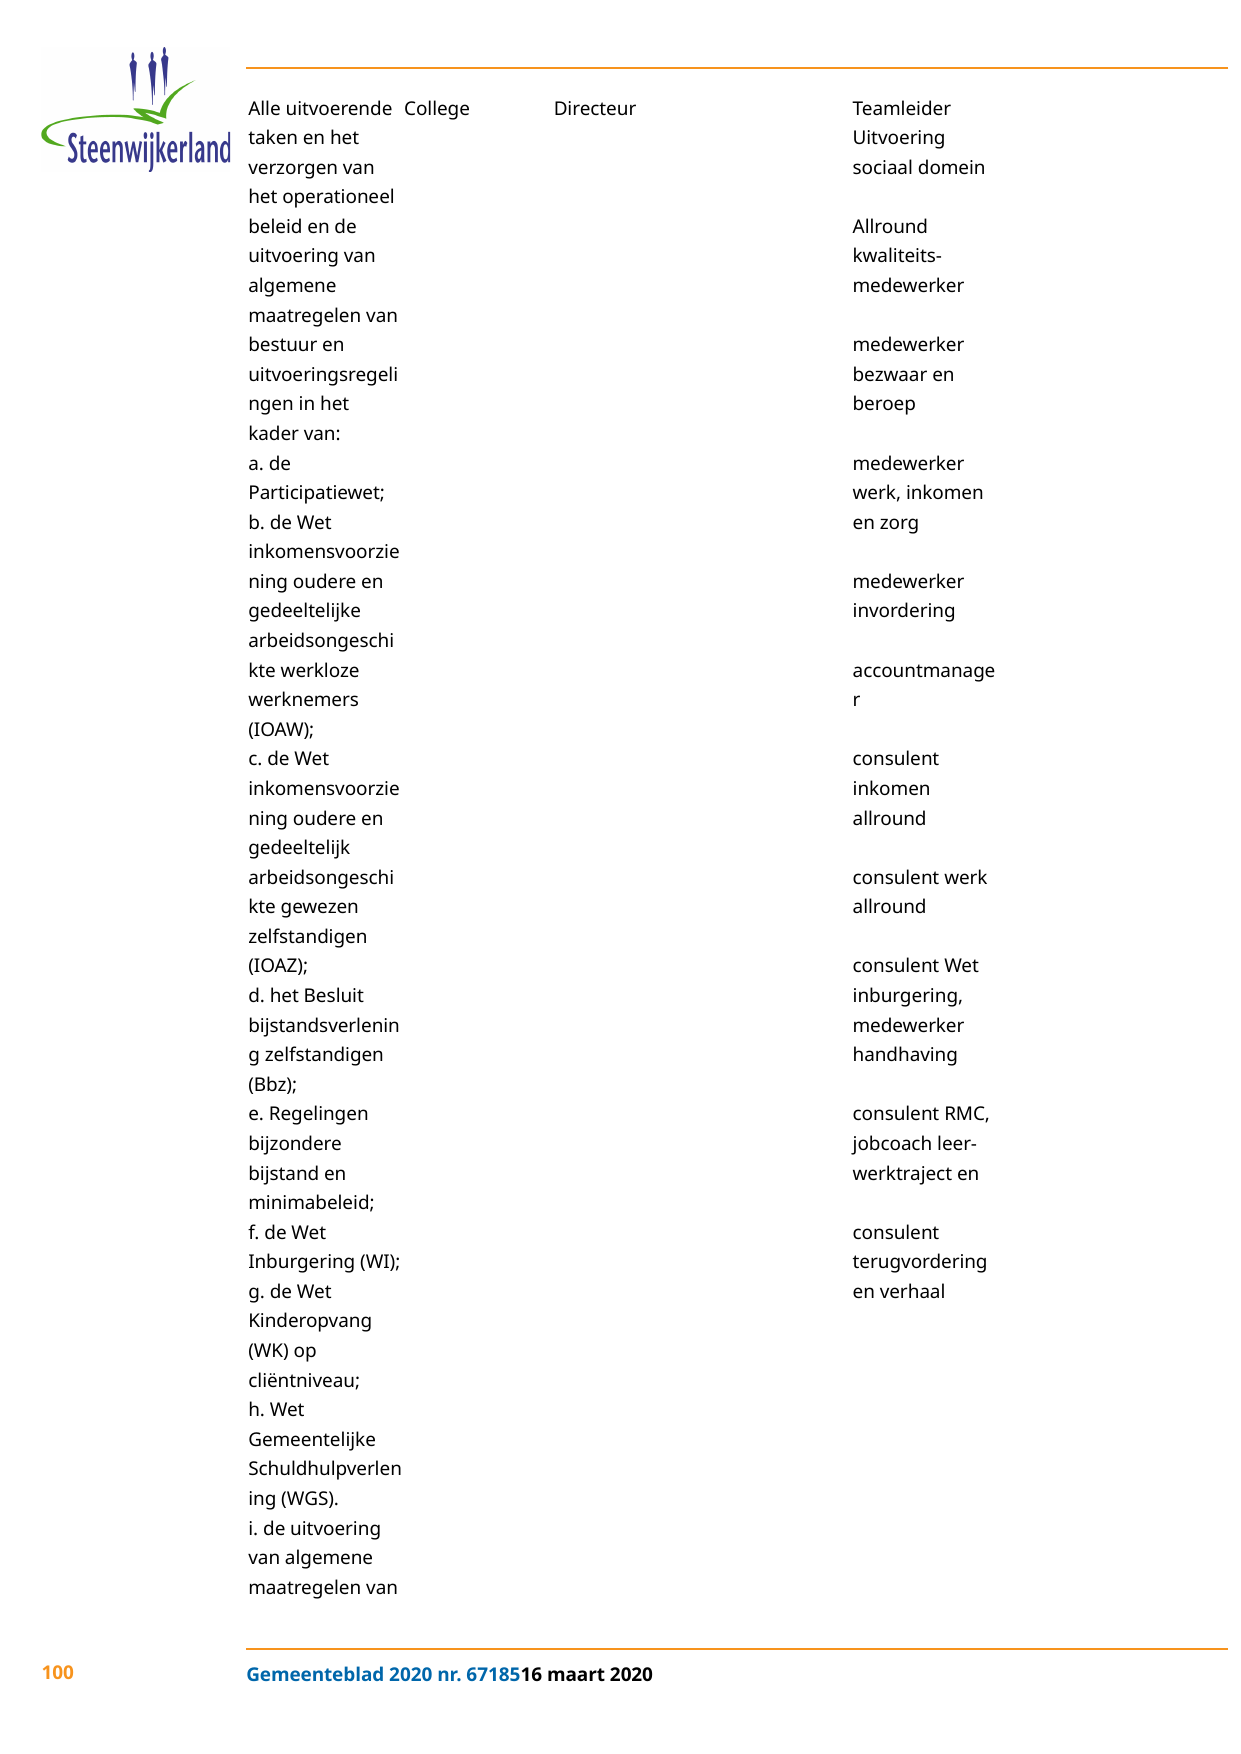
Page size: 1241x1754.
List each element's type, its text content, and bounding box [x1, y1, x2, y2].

table_cell Directeur [554, 95, 852, 1600]
picture [41, 47, 231, 172]
table_cell [1002, 95, 1152, 1600]
table_cell Alle uitvoerende taken en het verzorgen van het operationeel beleid en de uitvoering van algemene maatregelen van bestuur en uitvoeringsregelingen in het kader van: a. de Participatiewet; b. de Wet inkomensvoorziening oudere en gedeeltelijke arbeidsongeschikte werkloze werknemers (IOAW); c. de Wet inkomensvoorziening oudere en gedeeltelijk arbeidsongeschikte gewezen zelfstandigen (IOAZ); d. het Besluit bijstandsverlening zelfstandigen (Bbz); e. Regelingen bijzondere bijstand en minimabeleid; f. de Wet Inburgering (WI); g. de Wet Kinderopvang (WK) op cliëntniveau; h. Wet Gemeentelijke Schuldhulpverlening (WGS). i. de uitvoering van algemene maatregelen van [248, 95, 404, 1600]
table_cell College [404, 95, 553, 1600]
table_cell Teamleider Uitvoering sociaal domein Allround kwaliteits-medewerker medewerker bezwaar en beroep medewerker werk, inkomen en zorg medewerker invordering accountmanager consulent inkomen allround consulent werk allround consulent Wet inburgering, medewerker handhaving consulent RMC, jobcoach leer-werktraject en consulent terugvordering en verhaal [853, 95, 1002, 1600]
